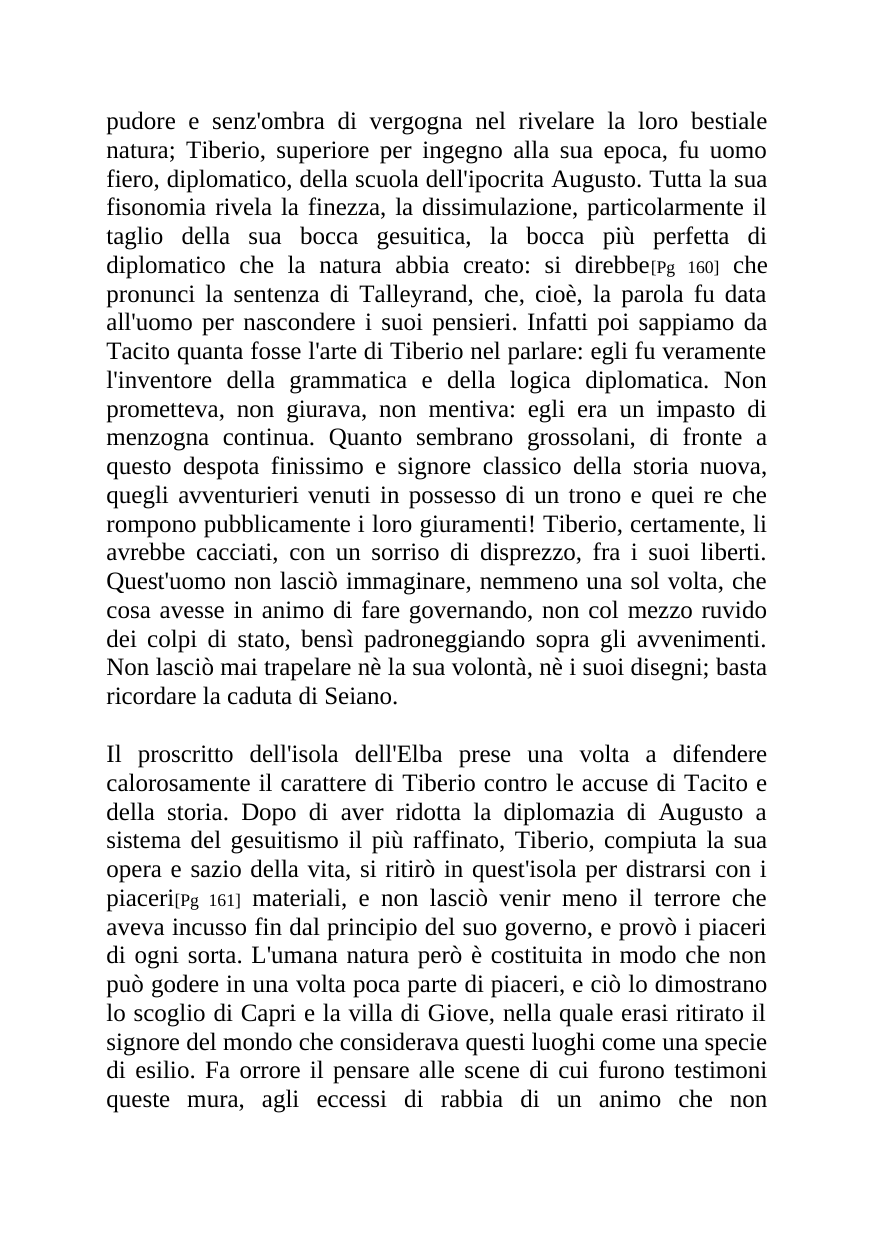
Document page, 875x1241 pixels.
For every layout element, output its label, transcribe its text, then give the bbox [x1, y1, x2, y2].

text pudore e senz'ombra di vergogna nel rivelare la loro bestiale natura; Tiberio, superiore per ingegno alla sua epoca, fu uomo fiero, diplomatico, della scuola dell'ipocrita Augusto. Tutta la sua fisonomia rivela la finezza, la dissimulazione, particolarmente il taglio della sua bocca gesuitica, la bocca più perfetta di diplomatico che la natura abbia creato: si direbbe[Pg 160] che pronunci la sentenza di Talleyrand, che, cioè, la parola fu data all'uomo per nascondere i suoi pensieri. Infatti poi sappiamo da Tacito quanta fosse l'arte di Tiberio nel parlare: egli fu veramente l'inventore della grammatica e della logica diplomatica. Non prometteva, non giurava, non mentiva: egli era un impasto di menzogna continua. Quanto sembrano grossolani, di fronte a questo despota finissimo e signore classico della storia nuova, quegli avventurieri venuti in possesso di un trono e quei re che rompono pubblicamente i loro giuramenti! Tiberio, certamente, li avrebbe cacciati, con un sorriso di disprezzo, fra i suoi liberti. Quest'uomo non lasciò immaginare, nemmeno una sol volta, che cosa avesse in animo di fare governando, non col mezzo ruvido dei colpi di stato, bensì padroneggiando sopra gli avvenimenti. Non lasciò mai trapelare nè la sua volontà, nè i suoi disegni; basta ricordare la caduta di Seiano. [106, 106, 768, 710]
text Il proscritto dell'isola dell'Elba prese una volta a difendere calorosamente il carattere di Tiberio contro le accuse di Tacito e della storia. Dopo di aver ridotta la diplomazia di Augusto a sistema del gesuitismo il più raffinato, Tiberio, compiuta la sua opera e sazio della vita, si ritirò in quest'isola per distrarsi con i piaceri[Pg 161] materiali, e non lasciò venir meno il terrore che aveva incusso fin dal principio del suo governo, e provò i piaceri di ogni sorta. L'umana natura però è costituita in modo che non può godere in una volta poca parte di piaceri, e ciò lo dimostrano lo scoglio di Capri e la villa di Giove, nella quale erasi ritirato il signore del mondo che considerava questi luoghi come una specie di esilio. Fa orrore il pensare alle scene di cui furono testimoni queste mura, agli eccessi di rabbia di un animo che non [106, 739, 768, 1113]
